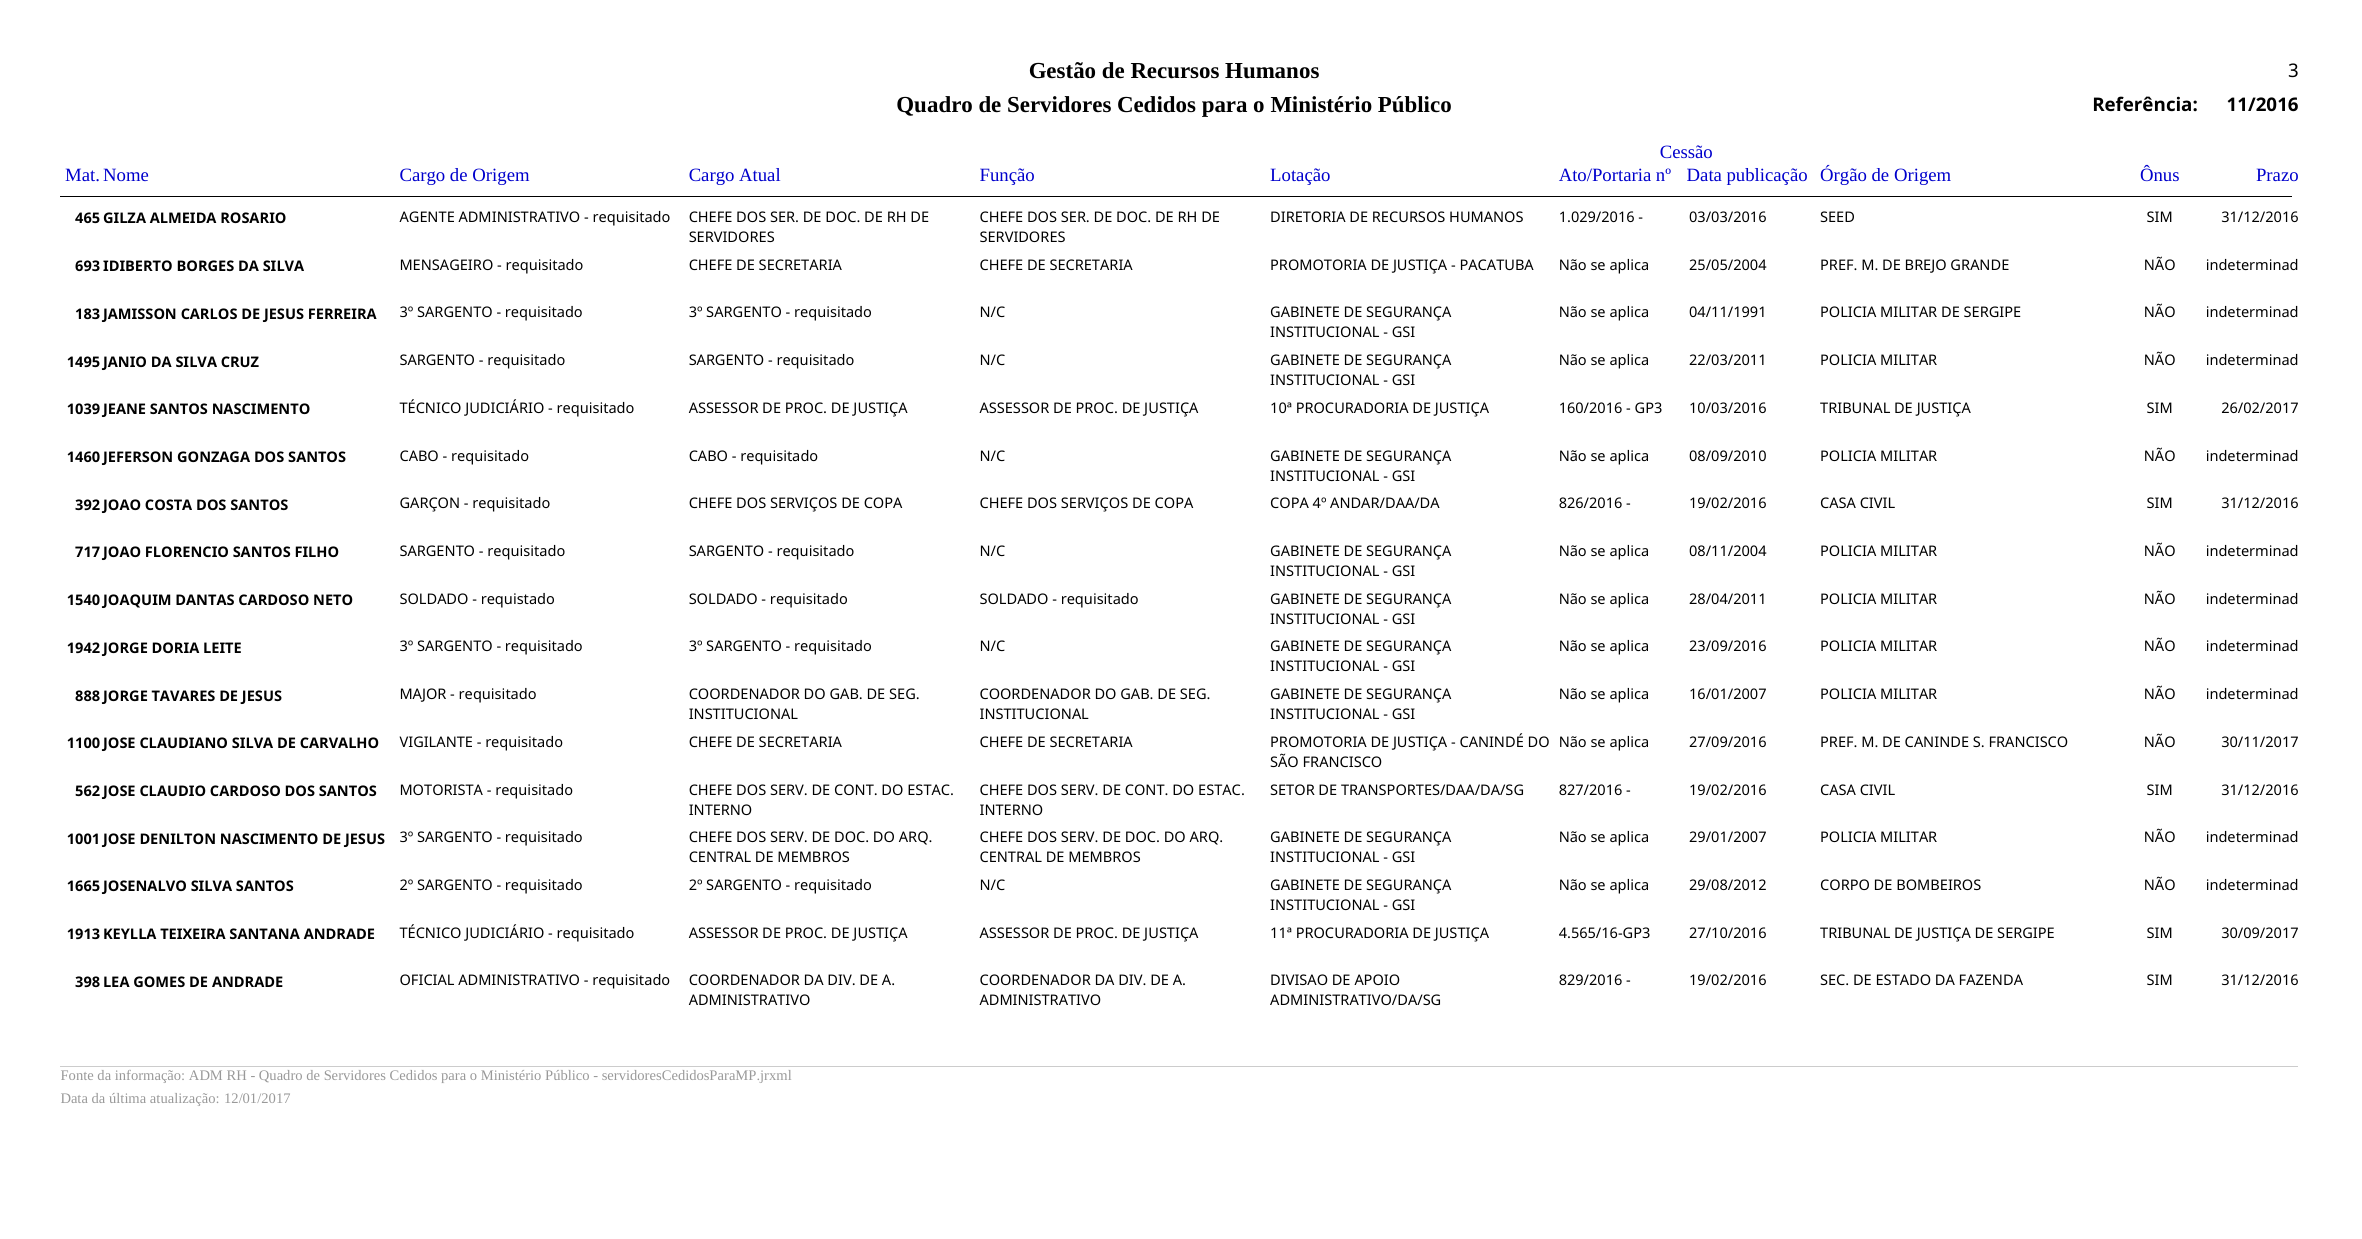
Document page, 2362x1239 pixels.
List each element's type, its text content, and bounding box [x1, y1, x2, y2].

table_cell [2200, 350, 2298, 396]
table_cell [1684, 903, 1689, 919]
table_cell [2299, 399, 2361, 422]
table_cell IDIBERTO BORGES DA SILVA [103, 256, 393, 301]
table_cell [683, 569, 688, 586]
table_header N/C [979, 350, 1262, 396]
table_cell [683, 685, 688, 708]
table_cell [1553, 855, 1558, 872]
table_header 29/08/2012 [1689, 875, 1814, 899]
table_cell Cessão [1555, 141, 1817, 163]
table_cell Prazo [2200, 164, 2298, 193]
table_cell 392 [12, 495, 100, 523]
table_cell [1553, 256, 1558, 278]
table_header TRIBUNAL DE JUSTIÇA DE SERGIPE [1820, 923, 2119, 969]
table_cell 693 [12, 256, 100, 284]
table_cell [683, 903, 688, 919]
table_cell [0, 521, 12, 538]
table_cell [103, 207, 393, 253]
table_cell [399, 541, 682, 587]
table_header DIVISAO DE APOIO ADMINISTRATIVO/DA/SG [1270, 970, 1553, 1016]
table_header Não se aplica [1559, 255, 1684, 282]
table_cell Mat. [30, 164, 100, 193]
table_cell [399, 255, 682, 301]
table_cell [979, 445, 1262, 492]
table_header POLICIA MILITAR [1820, 827, 2119, 873]
table_header indeterminad [2200, 589, 2298, 617]
table_cell [972, 999, 979, 1015]
table_cell [683, 829, 688, 851]
table_cell [0, 972, 12, 994]
table_cell [0, 638, 12, 660]
table_cell [1684, 760, 1689, 776]
table_header POLICIA MILITAR DE SERGIPE [1820, 302, 2119, 349]
table_cell 1540 [12, 590, 100, 618]
table_cell [1262, 617, 1270, 633]
table_cell [972, 733, 979, 756]
table_cell [1262, 474, 1270, 490]
table_cell [0, 903, 12, 919]
table_header CHEFE DOS SERV. DE CONT. DO ESTAC. INTERNO [689, 779, 972, 826]
table_header indeterminad [2200, 636, 2298, 665]
table_cell [1820, 875, 2119, 921]
table_cell [393, 208, 399, 231]
table_header indeterminad [2200, 350, 2298, 378]
table_header 11ª PROCURADORIA DE JUSTIÇA [1270, 923, 1553, 969]
table_cell [2299, 569, 2361, 586]
table_cell [683, 447, 688, 469]
table_cell [683, 495, 688, 517]
table_cell [1553, 712, 1558, 729]
table_cell [1684, 495, 1689, 517]
table_cell [1814, 569, 1820, 586]
table_cell [1814, 617, 1820, 633]
table_cell [2299, 617, 2361, 633]
table_cell [1684, 378, 1689, 395]
table_cell [689, 970, 972, 1016]
table_cell [972, 712, 979, 729]
table_cell Nome [103, 164, 393, 193]
table_cell [1559, 589, 1684, 635]
table_cell [689, 636, 972, 682]
table_cell [393, 829, 399, 851]
table_cell [2200, 302, 2298, 348]
table_cell [1262, 426, 1270, 442]
table_cell [103, 255, 393, 301]
table_cell [393, 351, 399, 374]
table_cell [1553, 426, 1558, 442]
table_header NÃO [2119, 636, 2200, 660]
table_cell [393, 283, 399, 299]
table_cell [1820, 255, 2119, 301]
table_cell [0, 829, 12, 851]
table_cell [1559, 684, 1684, 730]
table_header 2º SARGENTO - requisitado [689, 875, 972, 921]
table_cell [399, 398, 682, 444]
table_cell [1814, 638, 1820, 660]
table_cell 1100 [12, 733, 100, 762]
table_cell [2299, 590, 2361, 612]
table_header SIM [2119, 493, 2200, 517]
table_header POLICIA MILITAR [1820, 445, 2119, 492]
table_cell [1262, 304, 1270, 326]
table_cell [683, 617, 688, 633]
table_cell [1814, 399, 1820, 422]
table_cell [0, 876, 12, 899]
table_cell [1814, 283, 1820, 299]
table_header Não se aplica [1559, 827, 1684, 854]
table_cell [1684, 542, 1689, 565]
table_cell [1262, 235, 1270, 252]
table_header 08/11/2004 [1689, 541, 1814, 565]
table_cell [972, 855, 979, 872]
table_cell [393, 426, 399, 442]
table_header indeterminad [2200, 875, 2298, 903]
table_cell [1814, 521, 1820, 538]
table_cell [0, 665, 12, 681]
table_cell [1689, 541, 1814, 587]
table_cell [393, 733, 399, 756]
table_cell [683, 712, 688, 729]
table_header GABINETE DE SEGURANÇA INSTITUCIONAL - GSI [1270, 827, 1553, 873]
table_cell [1559, 970, 1684, 1016]
table_header SIM [2119, 923, 2200, 946]
table_cell [683, 665, 688, 681]
table_cell [1270, 350, 1553, 396]
table_cell [393, 378, 399, 395]
table_cell [393, 447, 399, 469]
table_cell [1262, 855, 1270, 872]
table_cell [972, 208, 979, 231]
table_cell [393, 712, 399, 729]
table_cell [0, 733, 12, 756]
table_cell [393, 399, 399, 422]
table_cell [393, 999, 399, 1015]
table_cell 1913 [12, 924, 100, 952]
table_cell [1820, 207, 2119, 253]
table_cell [2299, 951, 2361, 967]
table_header POLICIA MILITAR [1820, 350, 2119, 396]
table_cell [0, 208, 12, 231]
table_cell 1001 [12, 829, 100, 857]
table_cell [1559, 875, 1684, 921]
table_cell [1684, 999, 1689, 1015]
table_header PREF. M. DE BREJO GRANDE [1820, 255, 2119, 301]
table_header Não se aplica [1559, 445, 1684, 472]
table_cell [1262, 924, 1270, 946]
table_cell [1270, 493, 1553, 539]
table_cell [1262, 164, 1270, 193]
table_cell [1814, 760, 1820, 776]
table_cell [393, 164, 399, 193]
table_header GABINETE DE SEGURANÇA INSTITUCIONAL - GSI [1270, 636, 1553, 683]
table_cell [0, 198, 2361, 207]
table_cell [399, 970, 682, 1016]
table_cell [1689, 779, 1814, 826]
table_header CASA CIVIL [1820, 779, 2119, 826]
table_cell [1814, 590, 1820, 612]
table_cell [979, 493, 1262, 539]
table_cell [0, 617, 12, 633]
table_cell [683, 951, 688, 967]
table_cell [2119, 350, 2200, 396]
table_cell [1270, 970, 1553, 1016]
table_cell [2002, 57, 2143, 84]
table_cell Gestão de Recursos Humanos [346, 57, 2002, 85]
table_cell [2200, 398, 2298, 444]
table_cell [2200, 779, 2298, 826]
table_cell [2200, 493, 2298, 539]
table_cell [1820, 398, 2119, 444]
table_cell [1684, 235, 1689, 252]
table_cell [1820, 827, 2119, 873]
table_cell [1553, 331, 1558, 347]
table_cell [393, 685, 399, 708]
table_cell [393, 569, 399, 586]
table_cell [12, 875, 100, 921]
table_header Não se aplica [1559, 684, 1684, 711]
table_cell [1553, 447, 1558, 469]
table_cell [393, 760, 399, 776]
table_cell [683, 999, 688, 1015]
table_cell [1553, 351, 1558, 374]
table_header Não se aplica [1559, 302, 1684, 329]
table_cell [1684, 569, 1689, 586]
table_cell [972, 378, 979, 395]
table_cell [1814, 351, 1820, 374]
table_header MOTORISTA - requisitado [399, 779, 682, 826]
table_cell [1553, 235, 1558, 252]
table_header Não se aplica [1559, 875, 1684, 902]
table_cell [2119, 875, 2200, 921]
table_cell JOSE DENILTON NASCIMENTO DE JESUS [103, 829, 393, 873]
table_cell [12, 398, 100, 444]
table_cell [972, 903, 979, 919]
table_cell [979, 589, 1262, 635]
table_cell [1814, 829, 1820, 851]
table_header PREF. M. DE CANINDE S. FRANCISCO [1820, 732, 2119, 778]
table_header GABINETE DE SEGURANÇA INSTITUCIONAL - GSI [1270, 589, 1553, 635]
table_cell [972, 951, 979, 967]
table_cell JEFERSON GONZAGA DOS SANTOS [103, 447, 393, 492]
table_cell [393, 972, 399, 994]
table_cell Fonte da informação: ADM RH - Quadro de Servidores Cedidos para o Ministério Público - servidoresCedidosParaMP.jrxml [60, 1067, 2298, 1090]
table_cell [1684, 972, 1689, 994]
table_header 28/04/2011 [1689, 589, 1814, 612]
table_header CHEFE DOS SERV. DE DOC. DO ARQ. CENTRAL DE MEMBROS [979, 827, 1262, 873]
table_header 2º SARGENTO - requisitado [399, 875, 682, 921]
table_cell [1559, 493, 1684, 539]
table_cell [683, 542, 688, 565]
table_cell [1684, 876, 1689, 899]
table_cell [2200, 684, 2298, 730]
table_cell [689, 541, 972, 587]
table_cell [393, 781, 399, 803]
table_cell [103, 493, 393, 539]
table_header NÃO [2119, 684, 2200, 708]
table_cell [2119, 255, 2200, 301]
table_header 27/10/2016 [1689, 923, 1814, 946]
table_cell [2119, 732, 2200, 778]
table_header 16/01/2007 [1689, 684, 1814, 708]
table_cell [103, 732, 393, 778]
table_cell [103, 970, 393, 1016]
table_cell [689, 255, 972, 301]
table_header SIM [2119, 779, 2200, 803]
table_cell [1820, 779, 2119, 826]
table_cell [1553, 665, 1558, 681]
table_cell [1553, 569, 1558, 586]
table_cell [683, 208, 688, 231]
table_cell [12, 493, 100, 539]
table_cell [0, 125, 2361, 141]
table_cell [979, 684, 1262, 730]
table_cell [0, 590, 12, 612]
table_cell [1689, 827, 1814, 873]
table_cell Data da última atualização: [60, 1090, 224, 1114]
table_cell [399, 445, 682, 492]
table_cell [1553, 829, 1558, 851]
table_cell [2200, 541, 2298, 587]
table_cell [1814, 972, 1820, 994]
table_header ASSESSOR DE PROC. DE JUSTIÇA [979, 398, 1262, 444]
table_cell [683, 808, 688, 824]
table_cell [972, 331, 979, 347]
table_cell [1820, 493, 2119, 539]
table_cell [683, 733, 688, 756]
table_cell [1553, 378, 1558, 395]
table_cell [1553, 876, 1558, 899]
table_cell [1814, 712, 1820, 729]
table_header CORPO DE BOMBEIROS [1820, 875, 2119, 921]
table_cell [12, 445, 100, 492]
table_cell [2119, 207, 2200, 253]
table_cell [1684, 665, 1689, 681]
table_cell 1460 [12, 447, 100, 475]
table_cell Função [979, 164, 1262, 193]
table_cell [1684, 447, 1689, 469]
table_cell [12, 302, 100, 348]
table_cell [2299, 351, 2361, 374]
table_cell [1689, 875, 1814, 921]
table_cell [972, 569, 979, 586]
table_cell [1559, 302, 1684, 348]
table_cell [0, 331, 12, 347]
table_cell [2299, 164, 2361, 193]
table_header NÃO [2119, 541, 2200, 565]
table_cell [1684, 331, 1689, 347]
table_cell [1270, 636, 1553, 682]
table_cell [0, 164, 30, 193]
table_cell [972, 351, 979, 374]
table_cell [1559, 350, 1684, 396]
table_header NÃO [2119, 445, 2200, 469]
table_cell [393, 235, 399, 252]
table_cell [1811, 164, 1820, 193]
table_header 30/09/2017 [2200, 923, 2298, 951]
table_cell [393, 521, 399, 538]
table_cell 888 [12, 685, 100, 714]
table_cell [103, 779, 393, 826]
table_header NÃO [2119, 827, 2200, 851]
table_cell [1553, 542, 1558, 565]
table_cell [979, 302, 1262, 348]
table_cell [1553, 208, 1558, 231]
table_cell [2119, 541, 2200, 587]
table_header SOLDADO - requisitado [979, 589, 1262, 635]
table_cell [0, 542, 12, 565]
table_cell [2299, 495, 2361, 517]
table_header Não se aplica [1559, 350, 1684, 377]
table_header SIM [2119, 207, 2200, 231]
table_cell [393, 495, 399, 517]
table_cell [1262, 399, 1270, 422]
table_cell [689, 875, 972, 921]
table_header CHEFE DOS SERV. DE CONT. DO ESTAC. INTERNO [979, 779, 1262, 826]
table_cell [1270, 398, 1553, 444]
table_cell [689, 493, 972, 539]
table_header SIM [2119, 398, 2200, 422]
table_cell [2200, 636, 2298, 682]
table_cell [0, 712, 12, 729]
table_cell [1814, 542, 1820, 565]
table_cell [972, 426, 979, 442]
table_cell [683, 590, 688, 612]
table_cell [1814, 447, 1820, 469]
table_cell [1684, 283, 1689, 299]
table_cell GILZA ALMEIDA ROSARIO [103, 208, 393, 253]
table_header GARÇON - requisitado [399, 493, 682, 539]
table_cell JEANE SANTOS NASCIMENTO [103, 399, 393, 444]
table_cell [979, 827, 1262, 873]
table_cell [399, 350, 682, 396]
table_cell [972, 781, 979, 803]
table_header indeterminad [2200, 302, 2298, 331]
table_cell [393, 855, 399, 872]
table_header POLICIA MILITAR [1820, 684, 2119, 730]
table_cell [1689, 445, 1814, 492]
table_cell [1814, 495, 1820, 517]
table_cell [2200, 589, 2298, 635]
table_cell [393, 256, 399, 278]
table_header Não se aplica [1559, 636, 1684, 663]
table_cell [12, 684, 100, 730]
table_header CHEFE DOS SER. DE DOC. DE RH DE SERVIDORES [979, 207, 1262, 253]
table_cell [1684, 855, 1689, 872]
table_cell [1553, 283, 1558, 299]
table_header CHEFE DOS SER. DE DOC. DE RH DE SERVIDORES [689, 207, 972, 253]
table_header 31/12/2016 [2200, 779, 2298, 808]
table_cell [2299, 876, 2361, 899]
table_cell 183 [12, 304, 100, 332]
table_cell [1553, 399, 1558, 422]
table_cell [1262, 712, 1270, 729]
table_cell [1262, 447, 1270, 469]
table_cell [972, 283, 979, 299]
table_cell [1559, 636, 1684, 682]
table_header SEC. DE ESTADO DA FAZENDA [1820, 970, 2119, 1016]
table_cell [1689, 255, 1814, 301]
table_header 27/09/2016 [1689, 732, 1814, 756]
table_header CHEFE DOS SERV. DE DOC. DO ARQ. CENTRAL DE MEMBROS [689, 827, 972, 873]
table_cell [393, 903, 399, 919]
table_cell [689, 827, 972, 873]
table_header 3º SARGENTO - requisitado [689, 636, 972, 683]
table_cell [2299, 256, 2361, 278]
table_cell [1814, 781, 1820, 803]
table_cell [2299, 972, 2361, 994]
table_cell [399, 302, 682, 348]
table_cell [979, 541, 1262, 587]
table_cell [2299, 638, 2361, 660]
table_cell [689, 779, 972, 826]
table_cell [1814, 378, 1820, 395]
table_cell [1262, 999, 1270, 1015]
table_header TÉCNICO JUDICIÁRIO - requisitado [399, 398, 682, 444]
table_cell [2119, 493, 2200, 539]
table_cell [1553, 304, 1558, 326]
table_cell 11/2016 [2200, 91, 2298, 124]
table_cell [1820, 541, 2119, 587]
table_cell [972, 924, 979, 946]
table_cell [1684, 256, 1689, 278]
table_cell [393, 924, 399, 946]
table_cell [972, 399, 979, 422]
table_cell [12, 779, 100, 826]
table_cell [103, 875, 393, 921]
table_cell Data publicação [1686, 164, 1811, 193]
table_cell Cargo Atual [689, 164, 972, 193]
table_cell LEA GOMES DE ANDRADE [103, 972, 393, 1016]
table_cell [683, 638, 688, 660]
table_header CHEFE DE SECRETARIA [689, 732, 972, 778]
table_header 3º SARGENTO - requisitado [399, 827, 682, 873]
table_cell [2299, 712, 2361, 729]
table_cell [2299, 855, 2361, 872]
table_cell [0, 426, 12, 442]
table_header TRIBUNAL DE JUSTIÇA [1820, 398, 2119, 444]
table_cell 562 [12, 781, 100, 809]
table_cell [2119, 970, 2200, 1016]
table_header 10ª PROCURADORIA DE JUSTIÇA [1270, 398, 1553, 444]
table_cell [979, 732, 1262, 778]
table_cell JOAO COSTA DOS SANTOS [103, 495, 393, 539]
table_cell [1559, 398, 1684, 444]
table_cell [1262, 760, 1270, 776]
table_cell JOSE CLAUDIO CARDOSO DOS SANTOS [103, 781, 393, 826]
table_cell [1262, 829, 1270, 851]
table_cell [0, 399, 12, 422]
table_cell [1684, 638, 1689, 660]
table_cell [1553, 951, 1558, 967]
table_cell [1270, 302, 1553, 348]
table_cell [393, 542, 399, 565]
table_header 19/02/2016 [1689, 779, 1814, 803]
table_cell [1684, 351, 1689, 374]
table_header 31/12/2016 [2200, 207, 2298, 235]
table_header TÉCNICO JUDICIÁRIO - requisitado [399, 923, 682, 969]
table_cell [1814, 304, 1820, 326]
table_cell [683, 760, 688, 776]
table_header indeterminad [2200, 684, 2298, 712]
table_cell [689, 589, 972, 635]
table_cell [979, 875, 1262, 921]
table_cell [1559, 923, 1684, 969]
table_cell [393, 474, 399, 490]
table_cell [1820, 684, 2119, 730]
table_header MENSAGEIRO - requisitado [399, 255, 682, 301]
table_cell [2299, 808, 2361, 824]
table_cell [1262, 903, 1270, 919]
table_header SIM [2119, 970, 2200, 994]
table_header indeterminad [2200, 541, 2298, 569]
table_cell [689, 445, 972, 492]
table_cell Quadro de Servidores Cedidos para o Ministério Público [346, 91, 2002, 124]
table_cell [683, 378, 688, 395]
table_cell [0, 1066, 60, 1090]
table_cell [1814, 855, 1820, 872]
table_header COORDENADOR DO GAB. DE SEG. INSTITUCIONAL [689, 684, 972, 730]
table_cell [1270, 445, 1553, 492]
table_header SARGENTO - requisitado [399, 350, 682, 396]
table_cell [2299, 283, 2361, 299]
table_cell Cargo de Origem [399, 164, 682, 193]
table_cell [1684, 712, 1689, 729]
table_cell Ato/Portaria nº [1559, 164, 1686, 193]
table_cell [1270, 541, 1553, 587]
table_cell [1820, 350, 2119, 396]
table_header CABO - requisitado [689, 445, 972, 492]
table_cell [1553, 903, 1558, 919]
table_cell [0, 1016, 2361, 1066]
table_header GABINETE DE SEGURANÇA INSTITUCIONAL - GSI [1270, 684, 1553, 730]
table_cell [683, 876, 688, 899]
table_cell [0, 685, 12, 708]
table_cell [2200, 970, 2298, 1016]
table_header 04/11/1991 [1689, 302, 1814, 326]
table_header 31/12/2016 [2200, 970, 2298, 999]
table_cell [972, 760, 979, 776]
table_cell [12, 541, 100, 587]
table_cell [12, 732, 100, 778]
table_cell [1262, 972, 1270, 994]
table_cell [1553, 495, 1558, 517]
table_cell JANIO DA SILVA CRUZ [103, 351, 393, 396]
table_cell [0, 283, 12, 299]
table_header PROMOTORIA DE JUSTIÇA - CANINDÉ DO SÃO FRANCISCO [1270, 732, 1553, 778]
table_cell [1262, 378, 1270, 395]
table_cell [2299, 733, 2361, 756]
table_cell [1684, 733, 1689, 756]
table_cell [1684, 685, 1689, 708]
table_cell [689, 302, 972, 348]
table_cell [393, 590, 399, 612]
table_cell [1689, 350, 1814, 396]
table_header 826/2016 - [1559, 493, 1684, 520]
table_cell [1270, 255, 1553, 301]
table_cell [399, 779, 682, 826]
table_header 3º SARGENTO - requisitado [399, 636, 682, 683]
table_cell [1553, 924, 1558, 946]
table_cell [0, 141, 1555, 163]
table_cell [1689, 589, 1814, 635]
table_cell JOAO FLORENCIO SANTOS FILHO [103, 542, 393, 587]
table_cell [103, 636, 393, 682]
table_cell 1942 [12, 638, 100, 666]
table_cell [0, 447, 12, 469]
table_header NÃO [2119, 875, 2200, 899]
table_cell [1262, 781, 1270, 803]
table_cell [2299, 474, 2361, 490]
table_header OFICIAL ADMINISTRATIVO - requisitado [399, 970, 682, 1016]
table_cell [2299, 781, 2361, 803]
table_cell [1559, 732, 1684, 778]
table_header GABINETE DE SEGURANÇA INSTITUCIONAL - GSI [1270, 875, 1553, 921]
table_cell [979, 636, 1262, 682]
table_header CABO - requisitado [399, 445, 682, 492]
table_header 29/01/2007 [1689, 827, 1814, 851]
table_cell [972, 495, 979, 517]
table_cell [1684, 829, 1689, 851]
table_cell [1262, 208, 1270, 231]
table_cell [1270, 207, 1553, 253]
table_header SARGENTO - requisitado [689, 350, 972, 396]
table_cell [0, 235, 12, 252]
table_cell [2299, 57, 2361, 84]
table_cell [972, 235, 979, 252]
table_header 22/03/2011 [1689, 350, 1814, 374]
table_header GABINETE DE SEGURANÇA INSTITUCIONAL - GSI [1270, 445, 1553, 492]
table_cell [1814, 665, 1820, 681]
table_cell [0, 91, 346, 124]
table_cell [972, 617, 979, 633]
table_cell [1814, 903, 1820, 919]
table_cell [0, 378, 12, 395]
table_cell [1689, 970, 1814, 1016]
table_cell [972, 447, 979, 469]
table_cell [0, 85, 2361, 91]
table_cell [399, 923, 682, 969]
table_cell [1553, 999, 1558, 1015]
table_cell [1262, 331, 1270, 347]
table_cell [2299, 304, 2361, 326]
table_cell [1262, 685, 1270, 708]
table_cell [2200, 875, 2298, 921]
table_cell [1559, 207, 1684, 253]
table_cell [979, 398, 1262, 444]
table_cell Referência: [2004, 91, 2198, 124]
table_cell [1814, 256, 1820, 278]
table_cell [2119, 302, 2200, 348]
table_cell JAMISSON CARLOS DE JESUS FERREIRA [103, 304, 393, 349]
table_header 26/02/2017 [2200, 398, 2298, 426]
table_cell [1262, 283, 1270, 299]
table_header VIGILANTE - requisitado [399, 732, 682, 778]
table_header SARGENTO - requisitado [689, 541, 972, 587]
table_cell [972, 542, 979, 565]
table_cell [689, 207, 972, 253]
table_header 10/03/2016 [1689, 398, 1814, 422]
table_cell [683, 972, 688, 994]
table_cell [1684, 208, 1689, 231]
table_header GABINETE DE SEGURANÇA INSTITUCIONAL - GSI [1270, 302, 1553, 349]
table_header POLICIA MILITAR [1820, 636, 2119, 683]
table_cell [1820, 923, 2119, 969]
table_cell [2119, 923, 2200, 969]
table_cell [1559, 255, 1684, 301]
table_cell [1262, 638, 1270, 660]
table_cell [1814, 685, 1820, 708]
table_cell [12, 827, 100, 873]
table_cell [972, 474, 979, 490]
table_cell [1684, 304, 1689, 326]
table_header GABINETE DE SEGURANÇA INSTITUCIONAL - GSI [1270, 541, 1553, 587]
table_cell [1262, 665, 1270, 681]
table_cell [972, 164, 979, 193]
table_header NÃO [2119, 302, 2200, 326]
table_header ASSESSOR DE PROC. DE JUSTIÇA [689, 398, 972, 444]
table_header NÃO [2119, 350, 2200, 374]
table_cell JOSENALVO SILVA SANTOS [103, 876, 393, 921]
table_cell [0, 924, 12, 946]
table_header [0, 0, 2361, 57]
table_header COORDENADOR DA DIV. DE A. ADMINISTRATIVO [689, 970, 972, 1016]
table_cell [393, 808, 399, 824]
table_cell [2299, 521, 2361, 538]
table_cell [2299, 208, 2361, 231]
table_header 08/09/2010 [1689, 445, 1814, 469]
table_cell [683, 521, 688, 538]
table_cell [683, 331, 688, 347]
table_cell [103, 398, 393, 444]
table_cell [1262, 351, 1270, 374]
table_header N/C [979, 541, 1262, 587]
table_header COORDENADOR DA DIV. DE A. ADMINISTRATIVO [979, 970, 1262, 1016]
table_cell [2299, 903, 2361, 919]
table_cell [972, 521, 979, 538]
table_header indeterminad [2200, 255, 2298, 283]
table_cell [399, 875, 682, 921]
table_cell [2119, 827, 2200, 873]
table_cell [1689, 398, 1814, 444]
table_cell [0, 855, 12, 872]
table_cell [0, 495, 12, 517]
table_cell [1262, 495, 1270, 517]
table_cell [103, 589, 393, 635]
table_header N/C [979, 636, 1262, 683]
table_cell [2200, 732, 2298, 778]
table_cell [1553, 521, 1558, 538]
table_cell [972, 256, 979, 278]
table_cell 465 [12, 208, 100, 237]
table_cell [1814, 733, 1820, 756]
table_cell [1559, 445, 1684, 492]
table_cell [2200, 207, 2298, 253]
table_cell [1262, 256, 1270, 278]
table_header Não se aplica [1559, 589, 1684, 616]
table_cell [393, 951, 399, 967]
table_cell [0, 1090, 60, 1114]
table_cell [683, 235, 688, 252]
table_cell [2200, 827, 2298, 873]
table_cell [1684, 924, 1689, 946]
table_cell [2299, 760, 2361, 776]
table_cell [683, 474, 688, 490]
table_header ASSESSOR DE PROC. DE JUSTIÇA [689, 923, 972, 969]
table_cell [0, 808, 12, 824]
table_cell [1553, 733, 1558, 756]
table_header Não se aplica [1559, 732, 1684, 759]
table_cell [1814, 426, 1820, 442]
table_cell [0, 474, 12, 490]
table_cell [979, 207, 1262, 253]
table_header 829/2016 - [1559, 970, 1684, 997]
table_header SARGENTO - requisitado [399, 541, 682, 587]
table_cell [1553, 474, 1558, 490]
table_header AGENTE ADMINISTRATIVO - requisitado [399, 207, 682, 253]
table_cell [399, 732, 682, 778]
table_cell [1262, 876, 1270, 899]
table_cell [972, 685, 979, 708]
table_header CHEFE DE SECRETARIA [979, 732, 1262, 778]
table_cell [2299, 665, 2361, 681]
table_header CASA CIVIL [1820, 493, 2119, 539]
table_header COORDENADOR DO GAB. DE SEG. INSTITUCIONAL [979, 684, 1262, 730]
table_cell [0, 256, 12, 278]
table_cell [1684, 617, 1689, 633]
table_cell [979, 970, 1262, 1016]
table_cell JOSE CLAUDIANO SILVA DE CARVALHO [103, 733, 393, 778]
table_cell [683, 304, 688, 326]
table_cell [0, 951, 12, 967]
table_cell [12, 970, 100, 1016]
table_cell [399, 827, 682, 873]
table_cell [399, 684, 682, 730]
table_cell [1684, 781, 1689, 803]
table_cell [12, 636, 100, 682]
table_cell 3 [2143, 57, 2298, 84]
table_cell [1820, 302, 2119, 348]
table_cell [689, 684, 972, 730]
table_cell [1689, 732, 1814, 778]
table_cell [377, 1090, 2361, 1114]
table_cell [683, 855, 688, 872]
table_cell [1689, 207, 1814, 253]
table_cell [1820, 970, 2119, 1016]
table_cell [103, 923, 393, 969]
table_header indeterminad [2200, 827, 2298, 856]
table_cell [1689, 493, 1814, 539]
table_cell [1262, 808, 1270, 824]
table_header POLICIA MILITAR [1820, 541, 2119, 587]
table_cell [1814, 208, 1820, 231]
table_cell [2119, 684, 2200, 730]
table_cell [0, 569, 12, 586]
table_header NÃO [2119, 732, 2200, 756]
table_cell [103, 684, 393, 730]
table_cell [1814, 331, 1820, 347]
table_header 19/02/2016 [1689, 970, 1814, 994]
table_cell [1689, 636, 1814, 682]
table_cell [1262, 733, 1270, 756]
table_cell [1262, 521, 1270, 538]
table_cell Lotação [1270, 164, 1553, 193]
table_cell [683, 256, 688, 278]
table_header MAJOR - requisitado [399, 684, 682, 730]
table_cell [1814, 808, 1820, 824]
table_cell [1270, 923, 1553, 969]
table_header 160/2016 - GP3 [1559, 398, 1684, 425]
table_cell [972, 590, 979, 612]
table_cell [1553, 164, 1558, 193]
table_cell [2299, 235, 2361, 252]
table_cell [2299, 1066, 2361, 1090]
table_header NÃO [2119, 255, 2200, 278]
table_cell [2299, 331, 2361, 347]
table_cell 398 [12, 972, 100, 1000]
table_header CHEFE DOS SERVIÇOS DE COPA [979, 493, 1262, 539]
table_cell JOAQUIM DANTAS CARDOSO NETO [103, 590, 393, 635]
table_cell [2119, 779, 2200, 826]
table_cell [2119, 589, 2200, 635]
table_cell [972, 829, 979, 851]
table_cell [683, 781, 688, 803]
table_cell [1814, 999, 1820, 1015]
table_cell [979, 923, 1262, 969]
table_header Não se aplica [1559, 541, 1684, 568]
table_cell [1689, 923, 1814, 969]
table_cell [2299, 999, 2361, 1015]
table_header SEED [1820, 207, 2119, 253]
table_header 25/05/2004 [1689, 255, 1814, 278]
table_cell JORGE DORIA LEITE [103, 638, 393, 683]
table_cell [103, 445, 393, 492]
table_cell [1262, 951, 1270, 967]
table_cell [2299, 924, 2361, 946]
table_cell [0, 57, 346, 84]
table_cell [1270, 589, 1553, 635]
table_cell [103, 350, 393, 396]
table_cell [1814, 951, 1820, 967]
table_cell [1684, 474, 1689, 490]
table_cell 717 [12, 542, 100, 571]
table_cell [2299, 542, 2361, 565]
table_header SOLDADO - requisitado [689, 589, 972, 635]
table_cell [399, 589, 682, 635]
table_header 3º SARGENTO - requisitado [689, 302, 972, 349]
table_cell [1814, 474, 1820, 490]
table_cell [1270, 684, 1553, 730]
table_cell [103, 541, 393, 587]
table_header POLICIA MILITAR [1820, 589, 2119, 635]
table_cell [689, 398, 972, 444]
table_header N/C [979, 875, 1262, 921]
table_cell [1270, 732, 1553, 778]
table_cell [1820, 589, 2119, 635]
table_cell [393, 665, 399, 681]
table_cell [1553, 972, 1558, 994]
table_cell [1262, 569, 1270, 586]
table_cell [1684, 951, 1689, 967]
table_header NÃO [2119, 589, 2200, 612]
table_cell [1684, 426, 1689, 442]
table_cell [1553, 808, 1558, 824]
table_cell [1684, 521, 1689, 538]
table_cell KEYLLA TEIXEIRA SANTANA ANDRADE [103, 924, 393, 969]
table_cell [1684, 590, 1689, 612]
table_cell [2299, 378, 2361, 395]
table_cell [2299, 685, 2361, 708]
table_cell [2119, 398, 2200, 444]
table_header 03/03/2016 [1689, 207, 1814, 231]
table_cell 1665 [12, 876, 100, 905]
table_cell [12, 923, 100, 969]
table_cell [103, 827, 393, 873]
table_header DIRETORIA DE RECURSOS HUMANOS [1270, 207, 1553, 253]
table_cell [979, 350, 1262, 396]
table_cell [1270, 827, 1553, 873]
table_header indeterminad [2200, 445, 2298, 474]
table_header CHEFE DOS SERVIÇOS DE COPA [689, 493, 972, 539]
table_cell [1559, 779, 1684, 826]
table_cell [2299, 91, 2361, 124]
table_cell [972, 876, 979, 899]
table_cell [972, 304, 979, 326]
table_cell [979, 255, 1262, 301]
table_cell [1553, 760, 1558, 776]
table_cell [0, 304, 12, 326]
table_cell [1820, 636, 2119, 682]
table_cell [1820, 732, 2119, 778]
table_header COPA 4º ANDAR/DAA/DA [1270, 493, 1553, 539]
table_cell [399, 493, 682, 539]
table_cell [2200, 445, 2298, 492]
table_cell [0, 999, 12, 1015]
table_cell [1814, 924, 1820, 946]
table_cell 12/01/2017 [224, 1090, 377, 1114]
table_cell [683, 399, 688, 422]
table_cell [1814, 235, 1820, 252]
table_cell 1495 [12, 351, 100, 380]
table_cell [683, 426, 688, 442]
table_cell [0, 760, 12, 776]
table_cell [1553, 685, 1558, 708]
table_header CHEFE DE SECRETARIA [689, 255, 972, 301]
table_cell [972, 638, 979, 660]
table_cell [972, 972, 979, 994]
table_cell [399, 636, 682, 682]
table_header 827/2016 - [1559, 779, 1684, 806]
table_header PROMOTORIA DE JUSTIÇA - PACATUBA [1270, 255, 1553, 301]
table_cell [393, 617, 399, 633]
table_cell [972, 665, 979, 681]
table_cell Órgão de Origem [1820, 164, 2119, 193]
table_cell Ônus [2119, 164, 2200, 193]
table_cell [1689, 684, 1814, 730]
table_header 23/09/2016 [1689, 636, 1814, 660]
table_cell [393, 876, 399, 899]
table_cell [12, 207, 100, 253]
table_cell [683, 164, 688, 193]
table_cell [2200, 923, 2298, 969]
table_cell [1559, 827, 1684, 873]
table_cell [972, 808, 979, 824]
table_cell [2200, 255, 2298, 301]
table_cell [1689, 302, 1814, 348]
table_cell [1270, 779, 1553, 826]
table_cell 1039 [12, 399, 100, 428]
table_cell [2299, 447, 2361, 469]
table_cell [12, 350, 100, 396]
table_cell [2119, 636, 2200, 682]
table_header SOLDADO - requistado [399, 589, 682, 635]
table_cell [1559, 541, 1684, 587]
table_cell [689, 732, 972, 778]
table_cell [393, 304, 399, 326]
table_header 3º SARGENTO - requisitado [399, 302, 682, 349]
table_cell [0, 351, 12, 374]
table_cell [1684, 399, 1689, 422]
table_cell [1820, 445, 2119, 492]
table_cell [12, 255, 100, 301]
table_cell [393, 331, 399, 347]
table_cell [393, 638, 399, 660]
table_cell JORGE TAVARES DE JESUS [103, 685, 393, 730]
table_header GABINETE DE SEGURANÇA INSTITUCIONAL - GSI [1270, 350, 1553, 396]
table_cell [1553, 638, 1558, 660]
table_header 1.029/2016 - [1559, 207, 1684, 234]
table_cell [1270, 875, 1553, 921]
table_cell [683, 283, 688, 299]
table_cell [2299, 426, 2361, 442]
table_cell [683, 924, 688, 946]
table_cell [1553, 781, 1558, 803]
table_cell [1553, 617, 1558, 633]
table_header SETOR DE TRANSPORTES/DAA/DA/SG [1270, 779, 1553, 826]
table_header N/C [979, 445, 1262, 492]
table_cell [12, 589, 100, 635]
table_header 30/11/2017 [2200, 732, 2298, 760]
table_header ASSESSOR DE PROC. DE JUSTIÇA [979, 923, 1262, 969]
table_cell [2299, 829, 2361, 851]
table_cell [103, 302, 393, 348]
table_cell [1684, 808, 1689, 824]
table_cell [1553, 590, 1558, 612]
table_cell [0, 781, 12, 803]
table_cell [689, 350, 972, 396]
table_cell [2119, 445, 2200, 492]
table_cell [979, 779, 1262, 826]
table_cell [1262, 542, 1270, 565]
table_cell [683, 351, 688, 374]
table_cell [399, 207, 682, 253]
table_header CHEFE DE SECRETARIA [979, 255, 1262, 301]
table_header N/C [979, 302, 1262, 349]
table_header 31/12/2016 [2200, 493, 2298, 522]
table_cell [1262, 590, 1270, 612]
table_cell [1814, 876, 1820, 899]
table_header 4.565/16-GP3 [1559, 923, 1684, 949]
table_cell [689, 923, 972, 969]
table_cell [1817, 141, 2361, 163]
table_header 19/02/2016 [1689, 493, 1814, 517]
